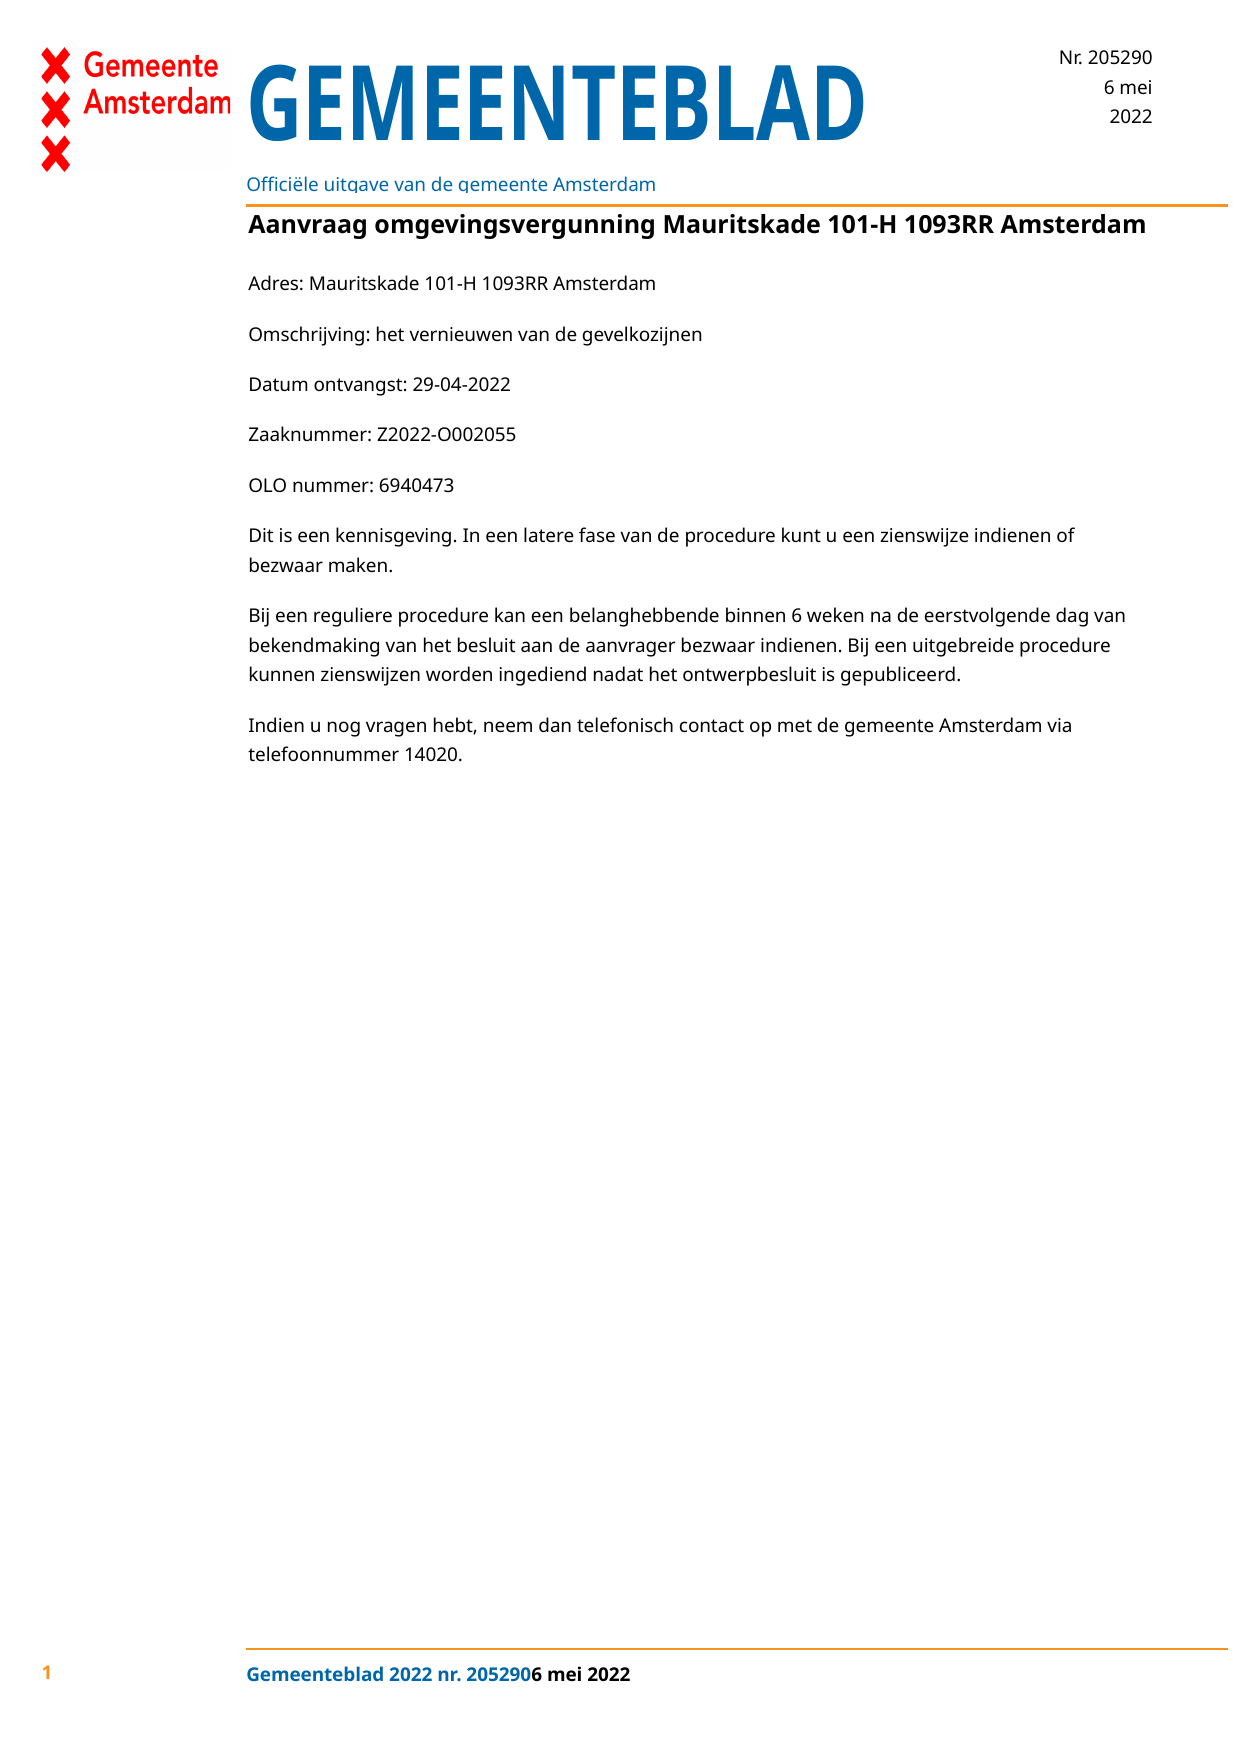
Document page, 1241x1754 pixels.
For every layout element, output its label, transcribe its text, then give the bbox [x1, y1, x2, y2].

text Indien u nog vragen hebt, neem dan telefonisch contact op met de gemeente Amsterdam via telefoonnummer 14020. [248, 712, 1152, 767]
text Bij een reguliere procedure kan een belanghebbende binnen 6 weken na de eerstvolgende dag van bekendmaking van het besluit aan de aanvrager bezwaar indienen. Bij een uitgebreide procedure kunnen zienswijzen worden ingediend nadat het ontwerpbesluit is gepubliceerd. [248, 602, 1152, 687]
text OLO nummer: 6940473 [248, 472, 1152, 498]
text Zaaknummer: Z2022-O002055 [248, 422, 1152, 447]
text Omschrijving: het vernieuwen van de gevelkozijnen [248, 321, 1152, 346]
text Dit is een kennisgeving. In een latere fase van de procedure kunt u een zienswijze indienen of bezwaar maken. [248, 522, 1152, 578]
picture [41, 47, 231, 172]
text Datum ontvangst: 29-04-2022 [248, 371, 1152, 397]
text Adres: Mauritskade 101-H 1093RR Amsterdam [248, 270, 1152, 296]
text Aanvraag omgevingsvergunning Mauritskade 101-H 1093RR Amsterdam [248, 207, 1152, 241]
